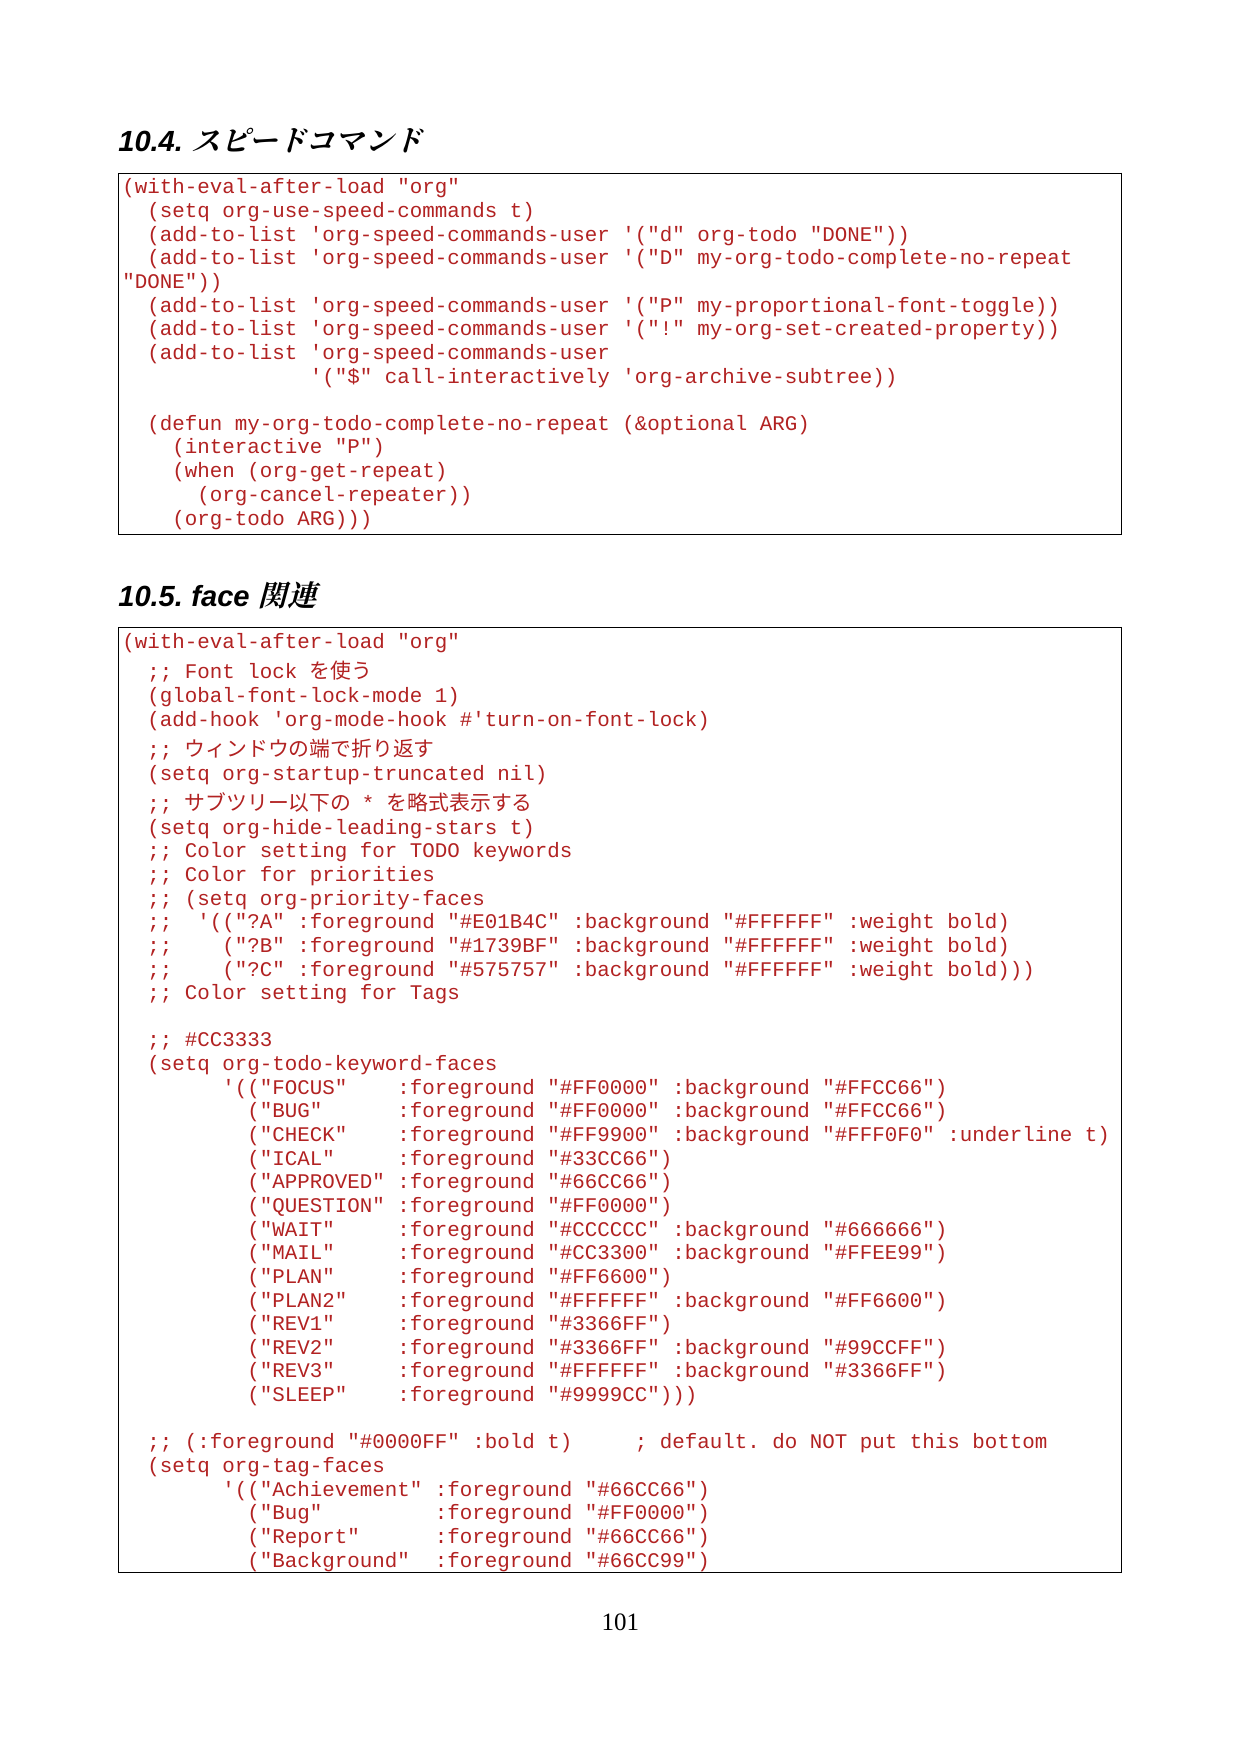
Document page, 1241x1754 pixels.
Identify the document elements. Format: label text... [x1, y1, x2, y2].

text (add-to-list 'org-speed-commands-user [119, 338, 1121, 362]
text (with-eval-after-load "org" [119, 174, 1121, 196]
text (setq org-tag-faces [119, 1451, 1121, 1475]
text ;; (:foreground "#0000FF" :bold t) ; default. do NOT put this bottom [119, 1427, 1121, 1451]
text ;; ("?C" :foreground "#575757" :background "#FFFFFF" :weight bold))) [119, 954, 1121, 978]
text ("Background" :foreground "#66CC99") [119, 1546, 1121, 1572]
text ;; ウィンドウの端で折り返す [119, 728, 1121, 759]
text (add-hook 'org-mode-hook #'turn-on-font-lock) [119, 704, 1121, 728]
text ("REV1" :foreground "#3366FF") [119, 1309, 1121, 1333]
text ("MAIL" :foreground "#CC3300" :background "#FFEE99") [119, 1238, 1121, 1262]
text ("WAIT" :foreground "#CCCCCC" :background "#666666") [119, 1215, 1121, 1238]
text ("APPROVED" :foreground "#66CC66") [119, 1167, 1121, 1191]
subtitle face 関連 [118, 572, 1122, 614]
text ("SLEEP" :foreground "#9999CC"))) [119, 1380, 1121, 1404]
text ;; #CC3333 [119, 1026, 1121, 1049]
text ("CHECK" :foreground "#FF9900" :background "#FFF0F0" :underline t) [119, 1120, 1121, 1144]
text ("PLAN2" :foreground "#FFFFFF" :background "#FF6600") [119, 1286, 1121, 1309]
text '(("FOCUS" :foreground "#FF0000" :background "#FFCC66") [119, 1073, 1121, 1096]
text ("REV2" :foreground "#3366FF" :background "#99CCFF") [119, 1333, 1121, 1357]
text (add-to-list 'org-speed-commands-user '("P" my-proportional-font-toggle)) [119, 291, 1121, 314]
text ;; ("?B" :foreground "#1739BF" :background "#FFFFFF" :weight bold) [119, 931, 1121, 954]
text ("REV3" :foreground "#FFFFFF" :background "#3366FF") [119, 1357, 1121, 1380]
text ("BUG" :foreground "#FF0000" :background "#FFCC66") [119, 1096, 1121, 1120]
text ;; Font lock を使う [119, 651, 1121, 681]
text ;; (setq org-priority-faces [119, 884, 1121, 907]
text (add-to-list 'org-speed-commands-user '("D" my-org-todo-complete-no-repeat "DONE")) [119, 243, 1121, 291]
text ("ICAL" :foreground "#33CC66") [119, 1144, 1121, 1167]
text (setq org-hide-leading-stars t) [119, 813, 1121, 836]
text (org-todo ARG))) [119, 503, 1121, 534]
text (defun my-org-todo-complete-no-repeat (&optional ARG) [119, 409, 1121, 433]
subtitle スピードコマンド [118, 118, 1122, 160]
text ;; Color for priorities [119, 860, 1121, 884]
text (org-cancel-repeater)) [119, 480, 1121, 503]
text '("$" call-interactively 'org-archive-subtree)) [119, 362, 1121, 385]
text '(("Achievement" :foreground "#66CC66") [119, 1475, 1121, 1498]
text (global-font-lock-mode 1) [119, 681, 1121, 704]
text ("QUESTION" :foreground "#FF0000") [119, 1191, 1121, 1215]
text ;; Color setting for TODO keywords [119, 836, 1121, 860]
text (with-eval-after-load "org" [119, 628, 1121, 651]
text (setq org-startup-truncated nil) [119, 759, 1121, 782]
text (interactive "P") [119, 433, 1121, 456]
text (when (org-get-repeat) [119, 456, 1121, 480]
text ("Report" :foreground "#66CC66") [119, 1522, 1121, 1546]
text ("PLAN" :foreground "#FF6600") [119, 1262, 1121, 1286]
text ;; '(("?A" :foreground "#E01B4C" :background "#FFFFFF" :weight bold) [119, 907, 1121, 931]
text (add-to-list 'org-speed-commands-user '("!" my-org-set-created-property)) [119, 314, 1121, 338]
text (add-to-list 'org-speed-commands-user '("d" org-todo "DONE")) [119, 220, 1121, 243]
text ;; Color setting for Tags [119, 978, 1121, 1002]
text ;; サブツリー以下の * を略式表示する [119, 782, 1121, 813]
text ("Bug" :foreground "#FF0000") [119, 1498, 1121, 1522]
text (setq org-use-speed-commands t) [119, 196, 1121, 220]
text (setq org-todo-keyword-faces [119, 1049, 1121, 1073]
